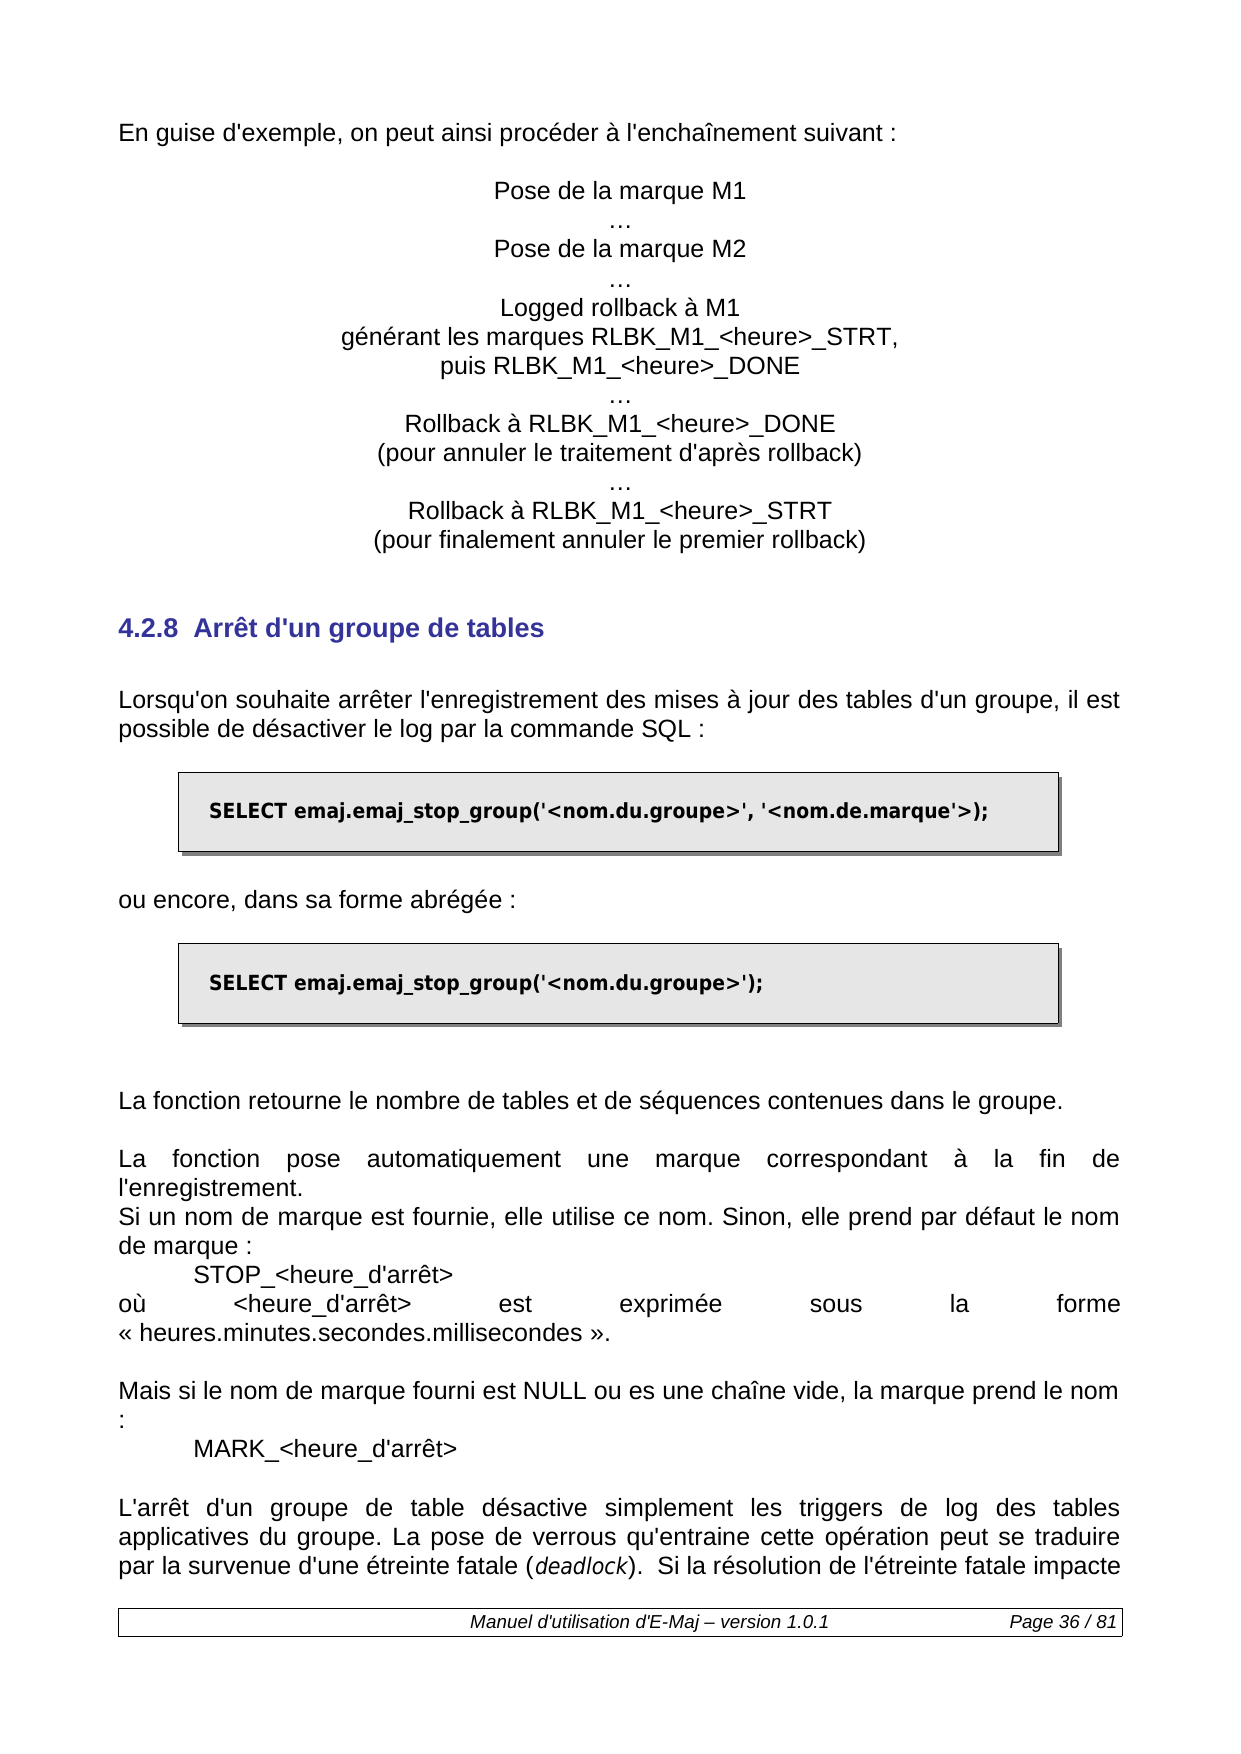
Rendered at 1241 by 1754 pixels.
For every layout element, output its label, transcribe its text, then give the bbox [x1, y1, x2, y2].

text où <heure_d'arrêt> est exprimée sous la forme « heures.minutes.secondes.millisecondes ». [118, 1289, 1122, 1347]
text En guise d'exemple, on peut ainsi procéder à l'enchaînement suivant : [118, 118, 1122, 147]
text … [118, 263, 1122, 292]
text … [118, 205, 1122, 234]
text Lorsqu'on souhaite arrêter l'enregistrement des mises à jour des tables d'un groupe, il est possible de désactiver le log par la commande SQL : [118, 685, 1122, 743]
text Pose de la marque M2 [118, 234, 1122, 263]
text SELECT emaj.emaj_stop_group('<nom.du.groupe>'); [179, 968, 1058, 992]
text SELECT emaj.emaj_stop_group('<nom.du.groupe>', '<nom.de.marque'>); [179, 796, 1058, 821]
text La fonction retourne le nombre de tables et de séquences contenues dans le groupe. [118, 1086, 1122, 1115]
text ou encore, dans sa forme abrégée : [118, 885, 1122, 914]
text MARK_<heure_d'arrêt> [118, 1434, 1122, 1463]
text Si un nom de marque est fournie, elle utilise ce nom. Sinon, elle prend par défaut le nom de marque : [118, 1202, 1122, 1260]
text L'arrêt d'un groupe de table désactive simplement les triggers de log des tables applicatives du groupe. La pose de verrous qu'entraine cette opération peut se traduire par la survenue d'une étreinte fatale (deadlock). Si la résolution de l'étreinte fatale impacte [118, 1492, 1122, 1580]
text Logged rollback à M1 générant les marques RLBK_M1_<heure>_STRT, puis RLBK_M1_<heure>_DONE [118, 292, 1122, 380]
text La fonction pose automatiquement une marque correspondant à la fin de l'enregistrement. [118, 1144, 1122, 1202]
text Rollback à RLBK_M1_<heure>_DONE (pour annuler le traitement d'après rollback) [118, 409, 1122, 467]
text Pose de la marque M1 [118, 176, 1122, 205]
text Mais si le nom de marque fourni est NULL ou es une chaîne vide, la marque prend le nom : [118, 1376, 1122, 1434]
subtitle Arrêt d'un groupe de tables [118, 612, 1122, 643]
text Rollback à RLBK_M1_<heure>_STRT (pour finalement annuler le premier rollback) [118, 496, 1122, 554]
text STOP_<heure_d'arrêt> [118, 1260, 1122, 1289]
text … [118, 467, 1122, 496]
text … [118, 380, 1122, 409]
